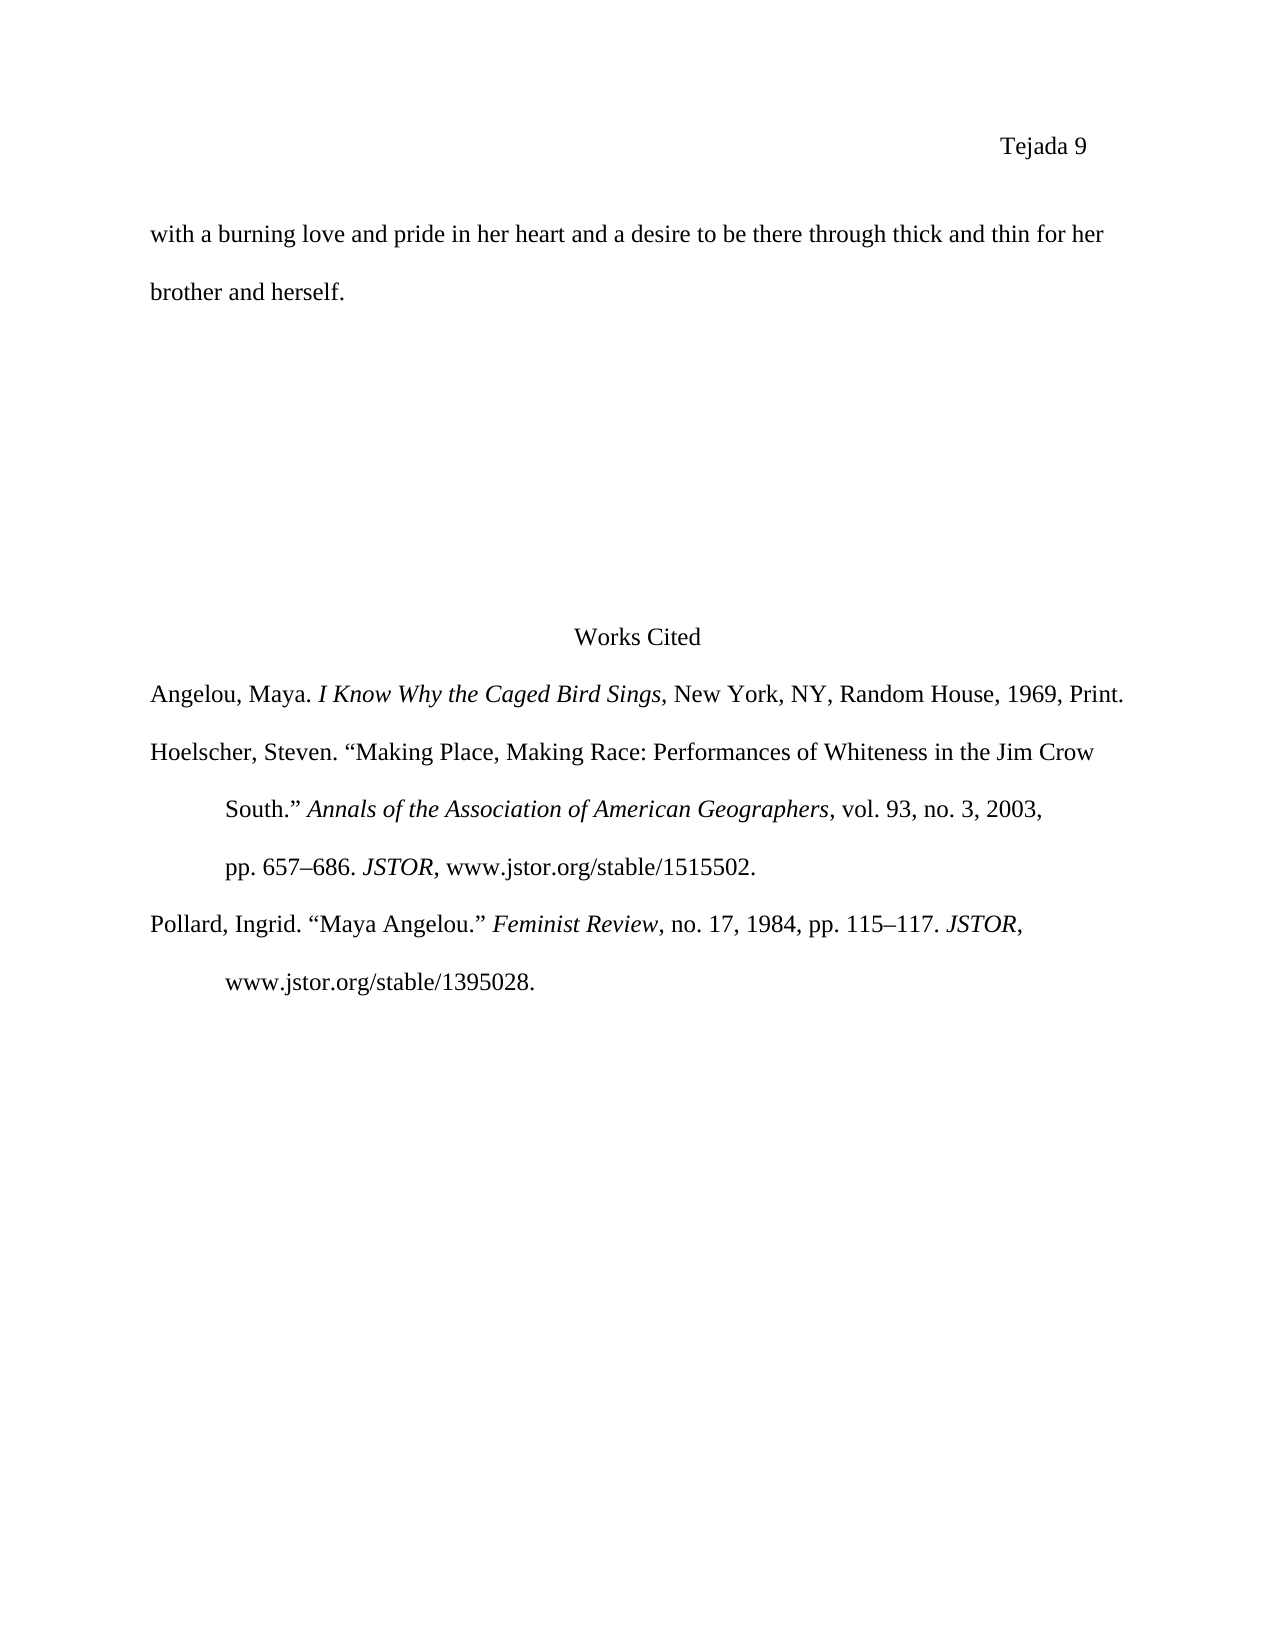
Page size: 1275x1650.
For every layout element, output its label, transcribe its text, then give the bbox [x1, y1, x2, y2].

text Hoelscher, Steven. “Making Place, Making Race: Performances of Whiteness in the Jim Crow [150, 737, 1125, 765]
text South.” Annals of the Association of American Geographers, vol. 93, no. 3, 2003, [150, 794, 1125, 823]
text pp. 657–686. JSTOR, www.jstor.org/stable/1515502. [150, 852, 1125, 880]
text with a burning love and pride in her heart and a desire to be there through thick and thin for her brother and herself. [150, 219, 1125, 305]
text Works Cited [150, 622, 1125, 650]
text Angelou, Maya. I Know Why the Caged Bird Sings, New York, NY, Random House, 1969, Print. [150, 679, 1125, 708]
text www.jstor.org/stable/1395028. [150, 967, 1125, 995]
text Pollard, Ingrid. “Maya Angelou.” Feminist Review, no. 17, 1984, pp. 115–117. JSTOR, [150, 909, 1125, 938]
